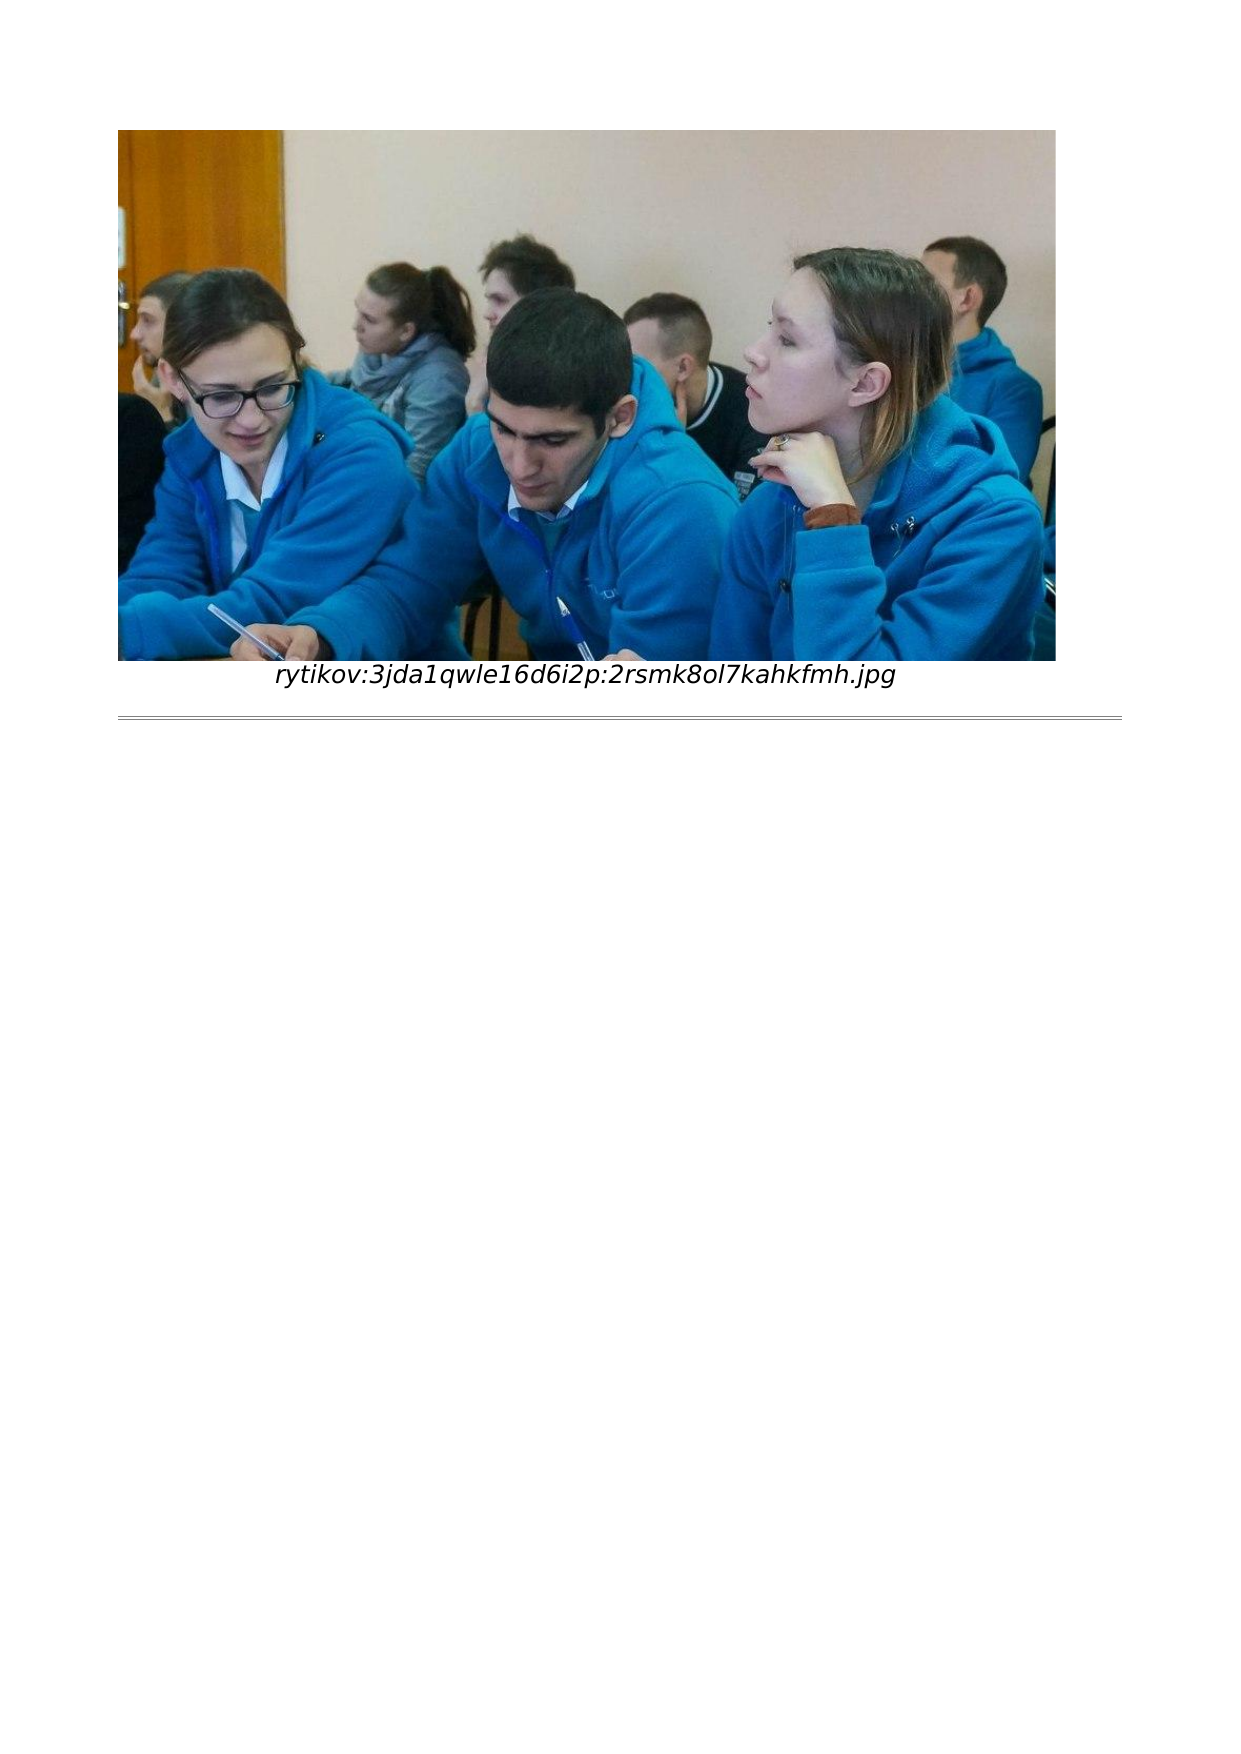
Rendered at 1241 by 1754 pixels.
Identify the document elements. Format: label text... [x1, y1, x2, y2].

text rytikov:3jda1qwle16d6i2p:2rsmk8ol7kahkfmh.jpg [118, 661, 1056, 689]
picture [118, 130, 1056, 661]
picture [1042, 609, 1053, 620]
